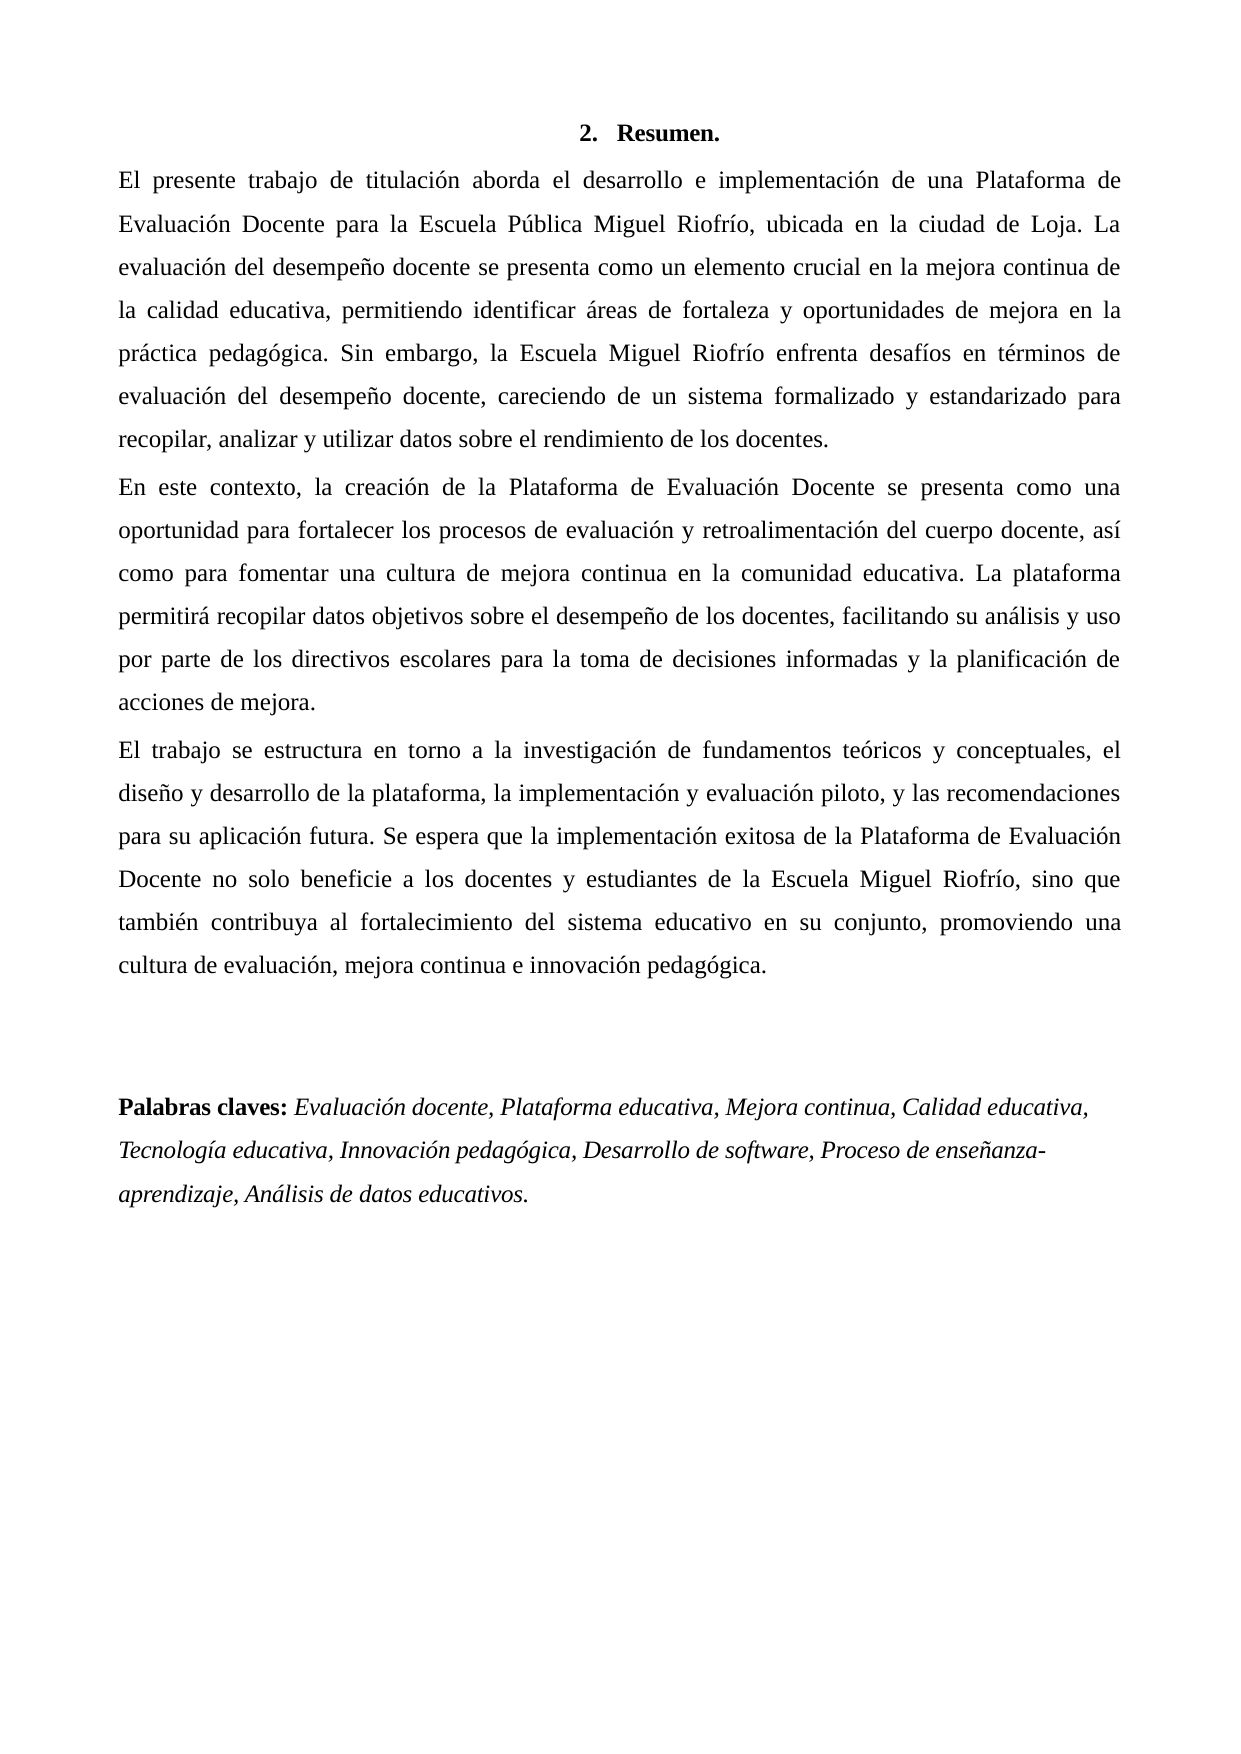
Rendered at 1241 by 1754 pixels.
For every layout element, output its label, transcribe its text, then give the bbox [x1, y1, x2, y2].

list En este contexto, la creación de la Plataforma de Evaluación Docente se presenta como una oportunidad para fortalecer los procesos de evaluación y retroalimentación del cuerpo docente, así como para fomentar una cultura de mejora continua en la comunidad educativa. La plataforma permitirá recopilar datos objetivos sobre el desempeño de los docentes, facilitando su análisis y uso por parte de los directivos escolares para la toma de decisiones informadas y la planificación de acciones de mejora. [118, 472, 1122, 716]
list El trabajo se estructura en torno a la investigación de fundamentos teóricos y conceptuales, el diseño y desarrollo de la plataforma, la implementación y evaluación piloto, y las recomendaciones para su aplicación futura. Se espera que la implementación exitosa de la Plataforma de Evaluación Docente no solo beneficie a los docentes y estudiantes de la Escuela Miguel Riofrío, sino que también contribuya al fortalecimiento del sistema educativo en su conjunto, promoviendo una cultura de evaluación, mejora continua e innovación pedagógica. [118, 735, 1122, 979]
list El presente trabajo de titulación aborda el desarrollo e implementación de una Plataforma de Evaluación Docente para la Escuela Pública Miguel Riofrío, ubicada en la ciudad de Loja. La evaluación del desempeño docente se presenta como un elemento crucial en la mejora continua de la calidad educativa, permitiendo identificar áreas de fortaleza y oportunidades de mejora en la práctica pedagógica. Sin embargo, la Escuela Miguel Riofrío enfrenta desafíos en términos de evaluación del desempeño docente, careciendo de un sistema formalizado y estandarizado para recopilar, analizar y utilizar datos sobre el rendimiento de los docentes. [118, 166, 1122, 453]
list Palabras claves: Evaluación docente, Plataforma educativa, Mejora continua, Calidad educativa, Tecnología educativa, Innovación pedagógica, Desarrollo de software, Proceso de enseñanza-aprendizaje, Análisis de datos educativos. [118, 1092, 1122, 1207]
list Resumen. [177, 118, 1122, 147]
